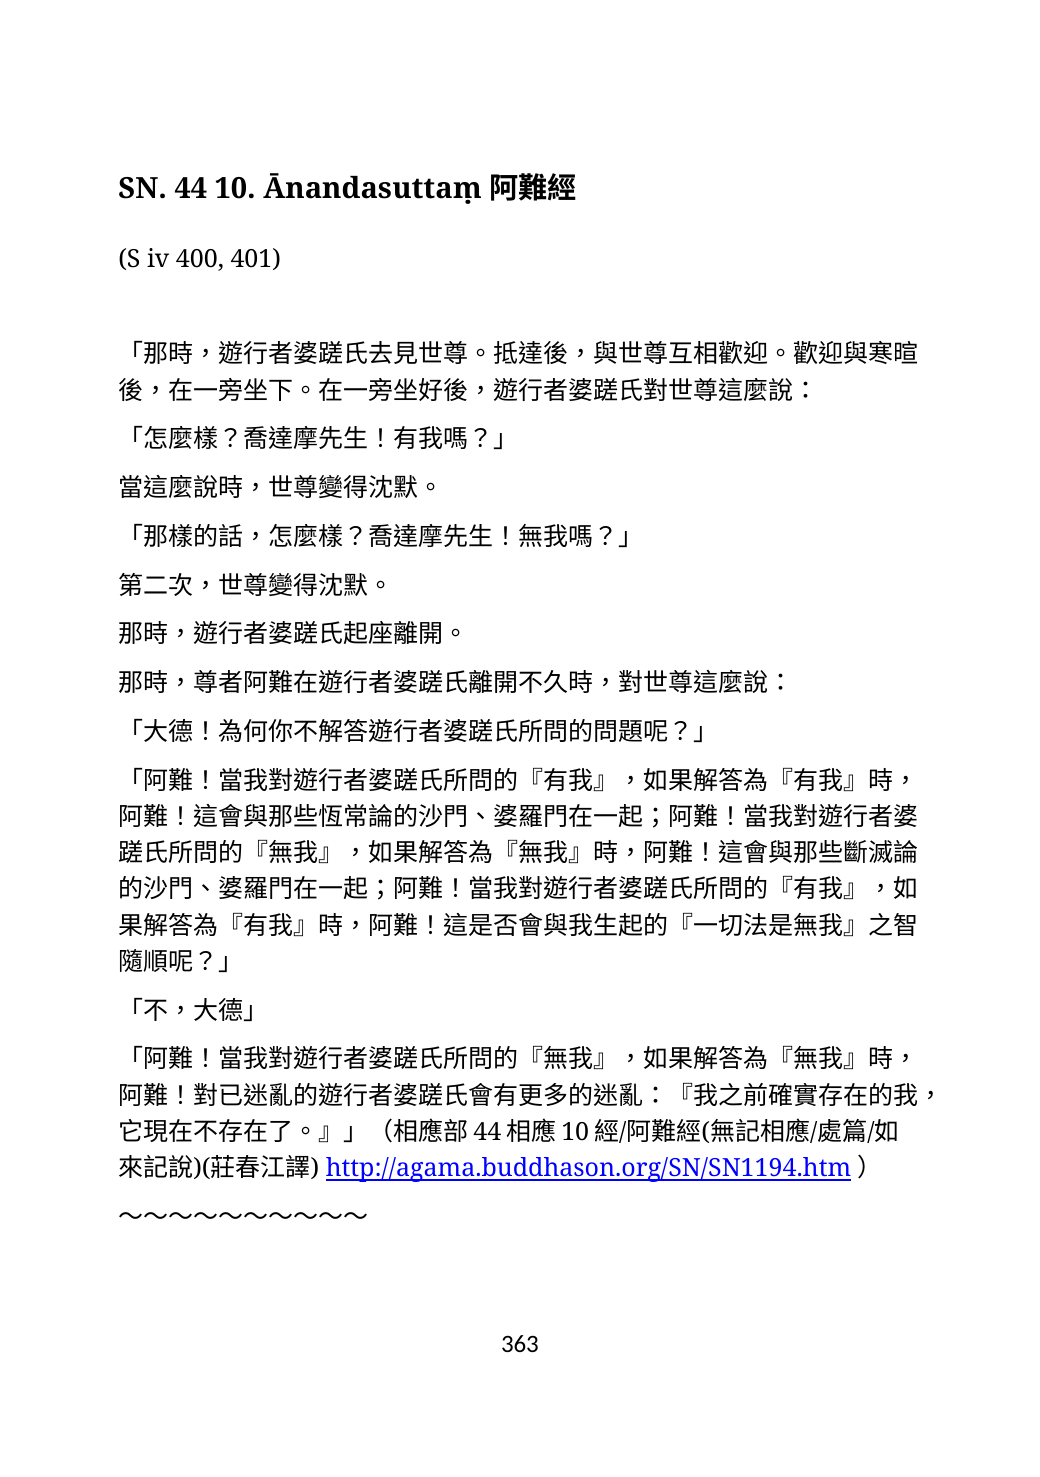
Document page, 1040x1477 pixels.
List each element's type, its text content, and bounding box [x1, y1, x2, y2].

subtitle SN. 44 10. Ānandasuttaṃ 阿難經 [118, 165, 921, 207]
text 「阿難！當我對遊行者婆蹉氏所問的『有我』，如果解答為『有我』時，阿難！這會與那些恆常論的沙門、婆羅門在一起；阿難！當我對遊行者婆蹉氏所問的『無我』，如果解答為『無我』時，阿難！這會與那些斷滅論的沙門、婆羅門在一起；阿難！當我對遊行者婆蹉氏所問的『有我』，如果解答為『有我』時，阿難！這是否會與我生起的『一切法是無我』之智隨順呢？」 [118, 760, 921, 978]
text 那時，遊行者婆蹉氏起座離開。 [118, 614, 921, 650]
text 「大德！為何你不解答遊行者婆蹉氏所問的問題呢？」 [118, 711, 921, 748]
text 「阿難！當我對遊行者婆蹉氏所問的『無我』，如果解答為『無我』時，阿難！對已迷亂的遊行者婆蹉氏會有更多的迷亂：『我之前確實存在的我，它現在不存在了。』」（相應部44相應10經/阿難經(無記相應/處篇/如來記說)(莊春江譯) http://agama.buddhason.org/SN/SN1194.htm ） [118, 1039, 921, 1184]
text ～～～～～～～～～～ [118, 1196, 921, 1233]
text 當這麼說時，世尊變得沈默。 [118, 468, 921, 504]
text 「那樣的話，怎麼樣？喬達摩先生！無我嗎？」 [118, 516, 921, 553]
text 那時，尊者阿難在遊行者婆蹉氏離開不久時，對世尊這麼說： [118, 663, 921, 699]
text 「怎麼樣？喬達摩先生！有我嗎？」 [118, 419, 921, 455]
text (S iv 400, 401) [118, 241, 921, 275]
text 「那時，遊行者婆蹉氏去見世尊。抵達後，與世尊互相歡迎。歡迎與寒暄後，在一旁坐下。在一旁坐好後，遊行者婆蹉氏對世尊這麼說： [118, 334, 921, 406]
text 「不，大德」 [118, 990, 921, 1026]
text 第二次，世尊變得沈默。 [118, 565, 921, 601]
